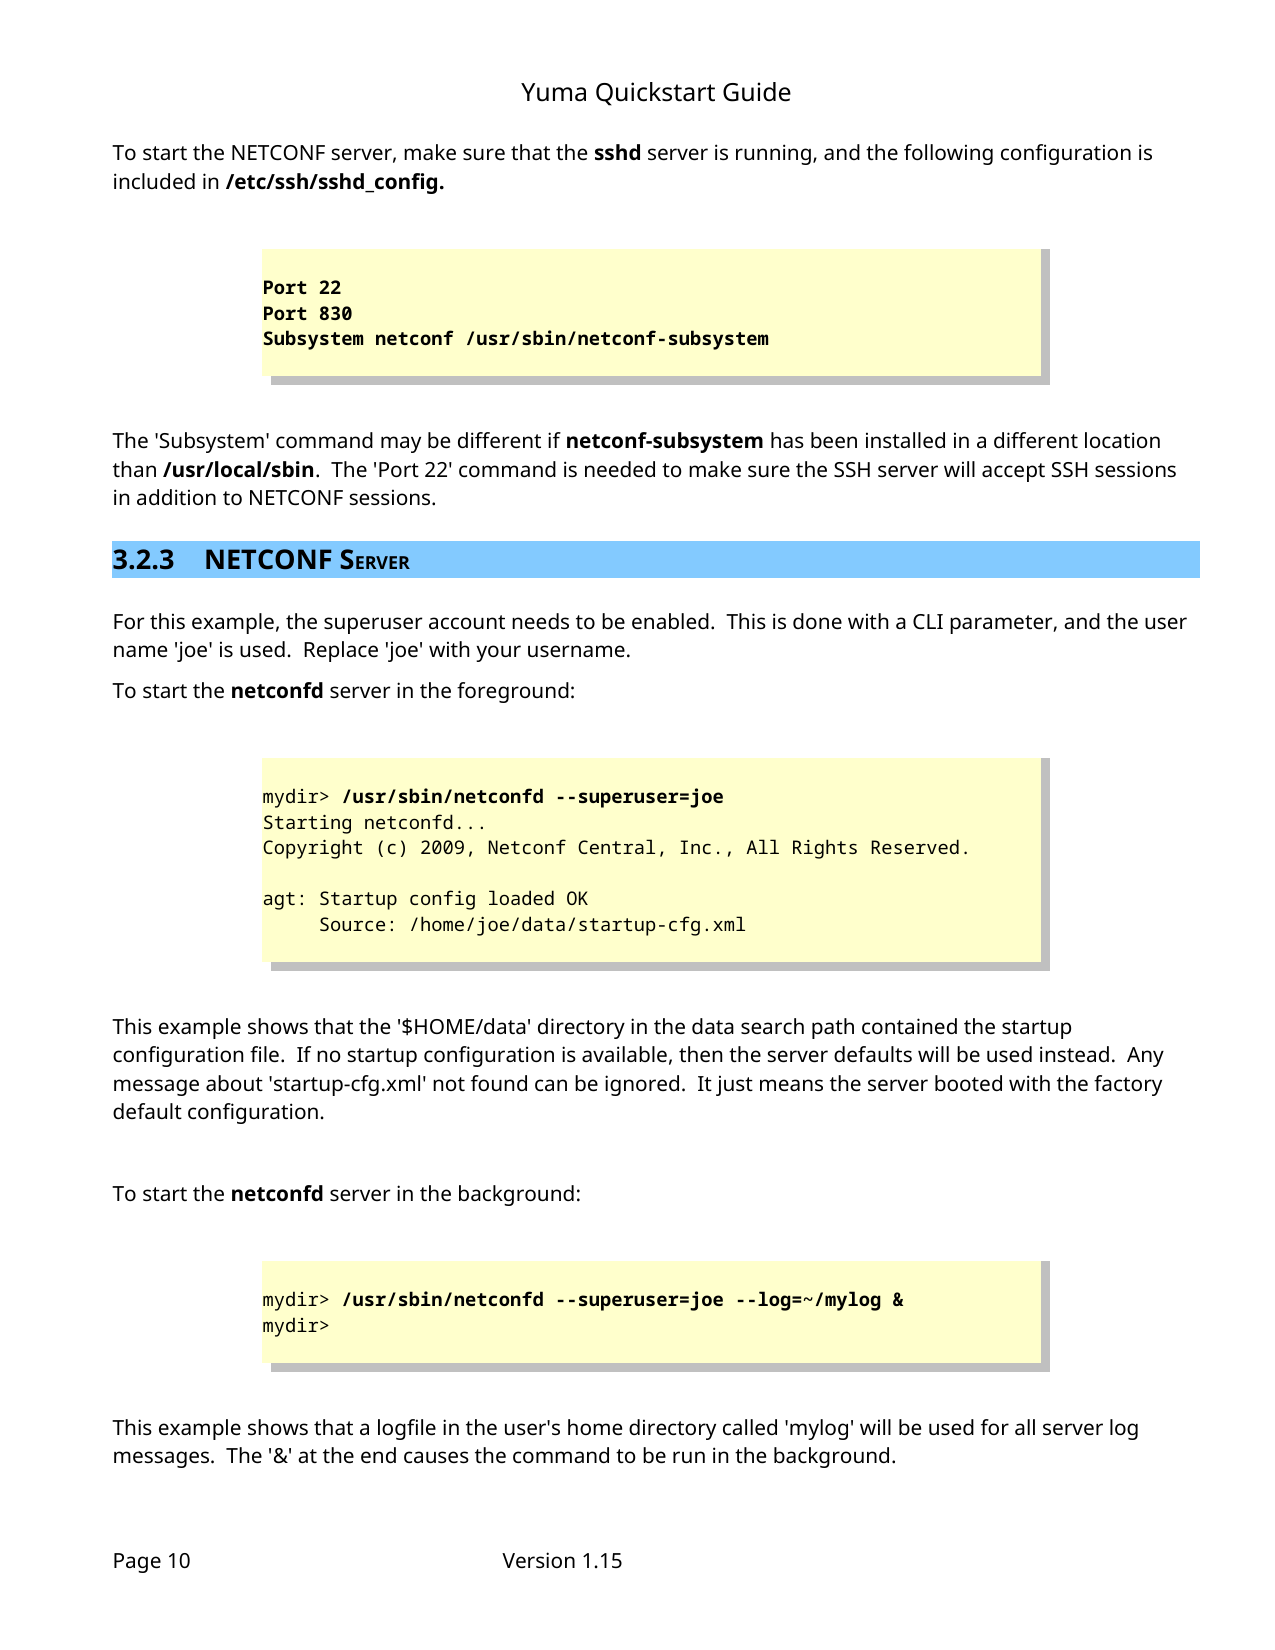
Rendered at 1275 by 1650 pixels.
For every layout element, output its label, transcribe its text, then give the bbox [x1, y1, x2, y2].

text To start the NETCONF server, make sure that the sshd server is running, and the following configuration is included in /etc/ssh/sshd_config. [112, 138, 1200, 195]
text This example shows that the '$HOME/data' directory in the data search path contained the startup configuration file. If no startup configuration is available, then the server defaults will be used instead. Any message about 'startup-cfg.xml' not found can be ignored. It just means the server booted with the factory default configuration. [112, 1012, 1200, 1126]
text Starting netconfd... [262, 809, 1041, 835]
subtitle NETCONF Server [112, 541, 1200, 578]
text Port 22 [262, 274, 1041, 300]
text Subsystem netconf /usr/sbin/netconf-subsystem [262, 325, 1041, 351]
text mydir> [262, 1312, 1041, 1338]
text The 'Subsystem' command may be different if netconf-subsystem has been installed in a different location than /usr/local/sbin. The 'Port 22' command is needed to make sure the SSH server will accept SSH sessions in addition to NETCONF sessions. [112, 426, 1200, 512]
text agt: Startup config loaded OK [262, 886, 1041, 911]
text Source: /home/joe/data/startup-cfg.xml [262, 911, 1041, 937]
text Copyright (c) 2009, Netconf Central, Inc., All Rights Reserved. [262, 835, 1041, 860]
text mydir> /usr/sbin/netconfd --superuser=joe --log=~/mylog & [262, 1287, 1041, 1312]
text To start the netconfd server in the background: [112, 1179, 1200, 1208]
text This example shows that a logfile in the user's home directory called 'mylog' will be used for all server log messages. The '&' at the end causes the command to be run in the background. [112, 1413, 1200, 1470]
text For this example, the superuser account needs to be enabled. This is done with a CLI parameter, and the user name 'joe' is used. Replace 'joe' with your username. [112, 607, 1200, 664]
text Port 830 [262, 300, 1041, 325]
text To start the netconfd server in the foreground: [112, 676, 1200, 705]
text mydir> /usr/sbin/netconfd --superuser=joe [262, 784, 1041, 809]
